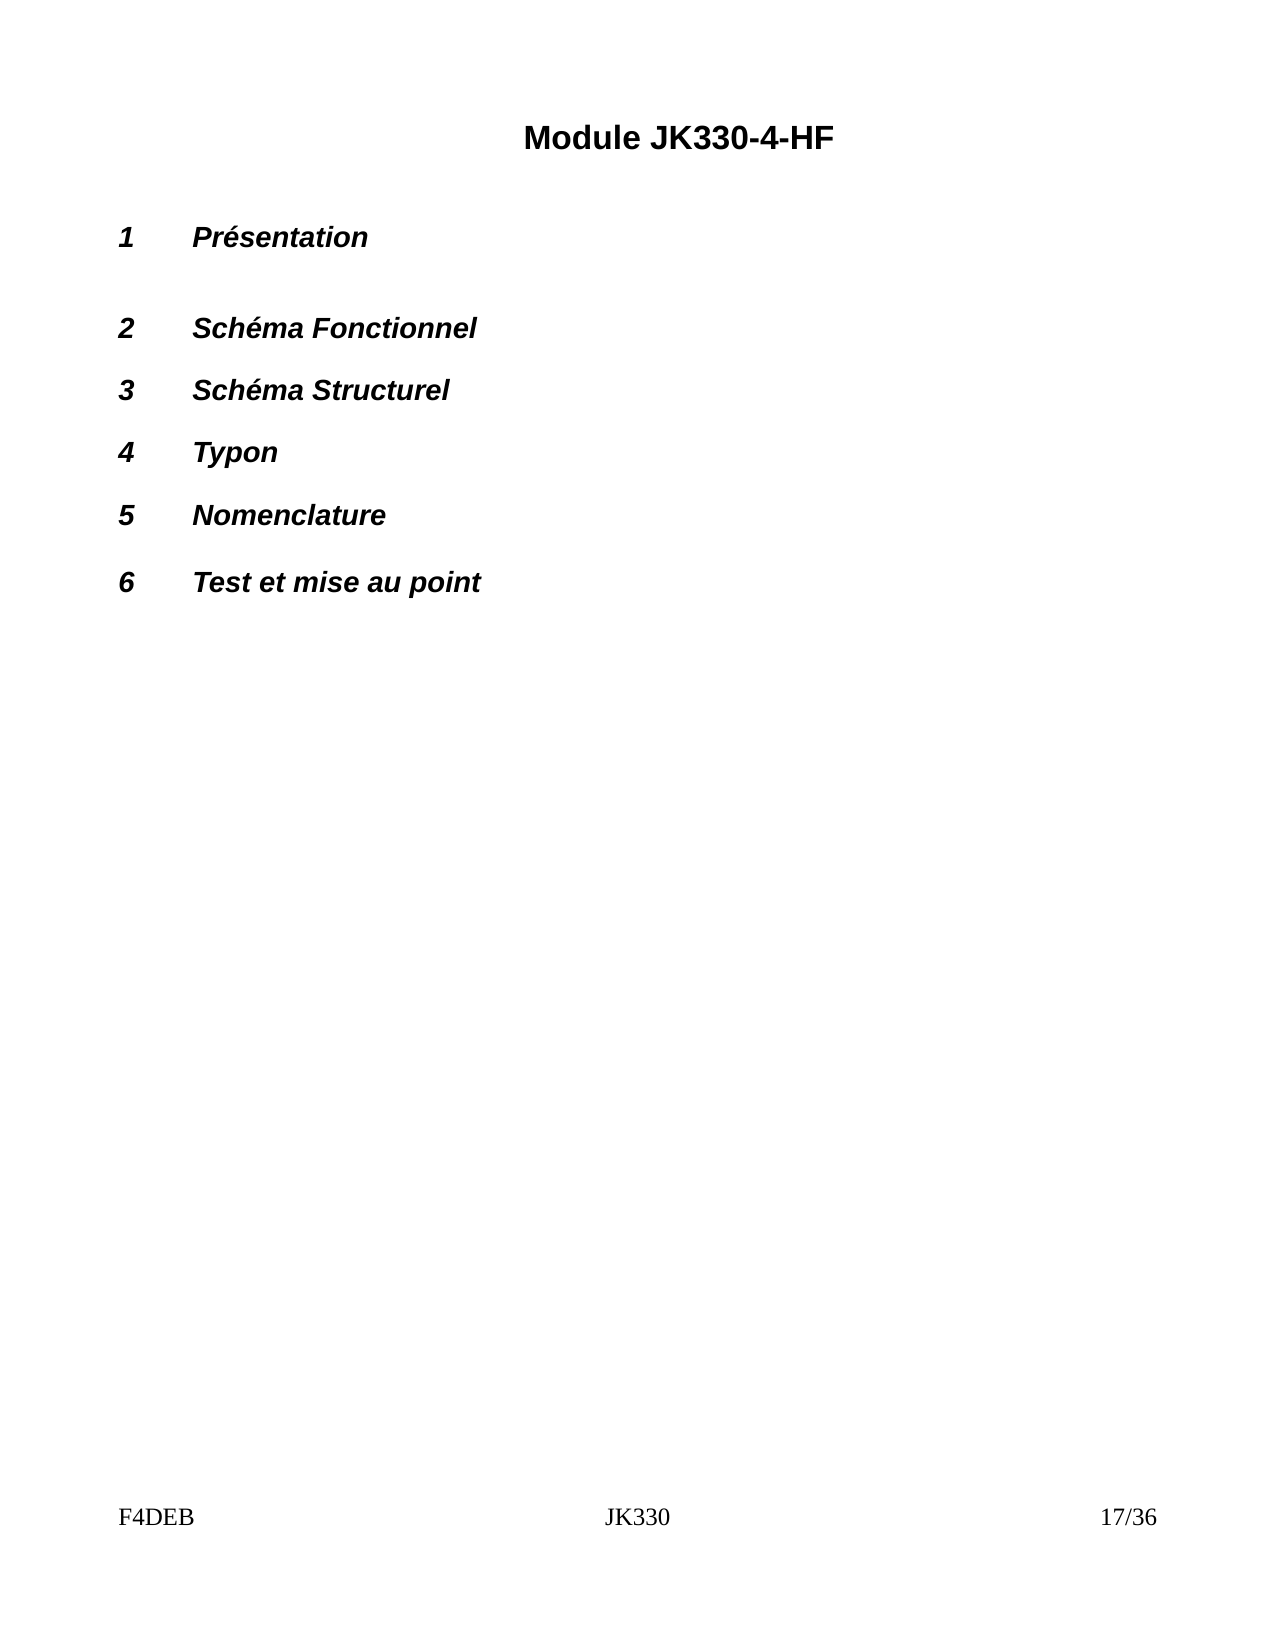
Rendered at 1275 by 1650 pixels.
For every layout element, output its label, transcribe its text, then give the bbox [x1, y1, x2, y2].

subtitle Module JK330-4-HF [175, 118, 1157, 157]
subtitle Typon [118, 435, 1157, 469]
subtitle Schéma Fonctionnel [118, 311, 1157, 344]
subtitle Schéma Structurel [118, 373, 1157, 406]
subtitle Nomenclature [118, 497, 1157, 531]
subtitle Présentation [118, 219, 1157, 253]
subtitle Test et mise au point [118, 564, 1157, 598]
